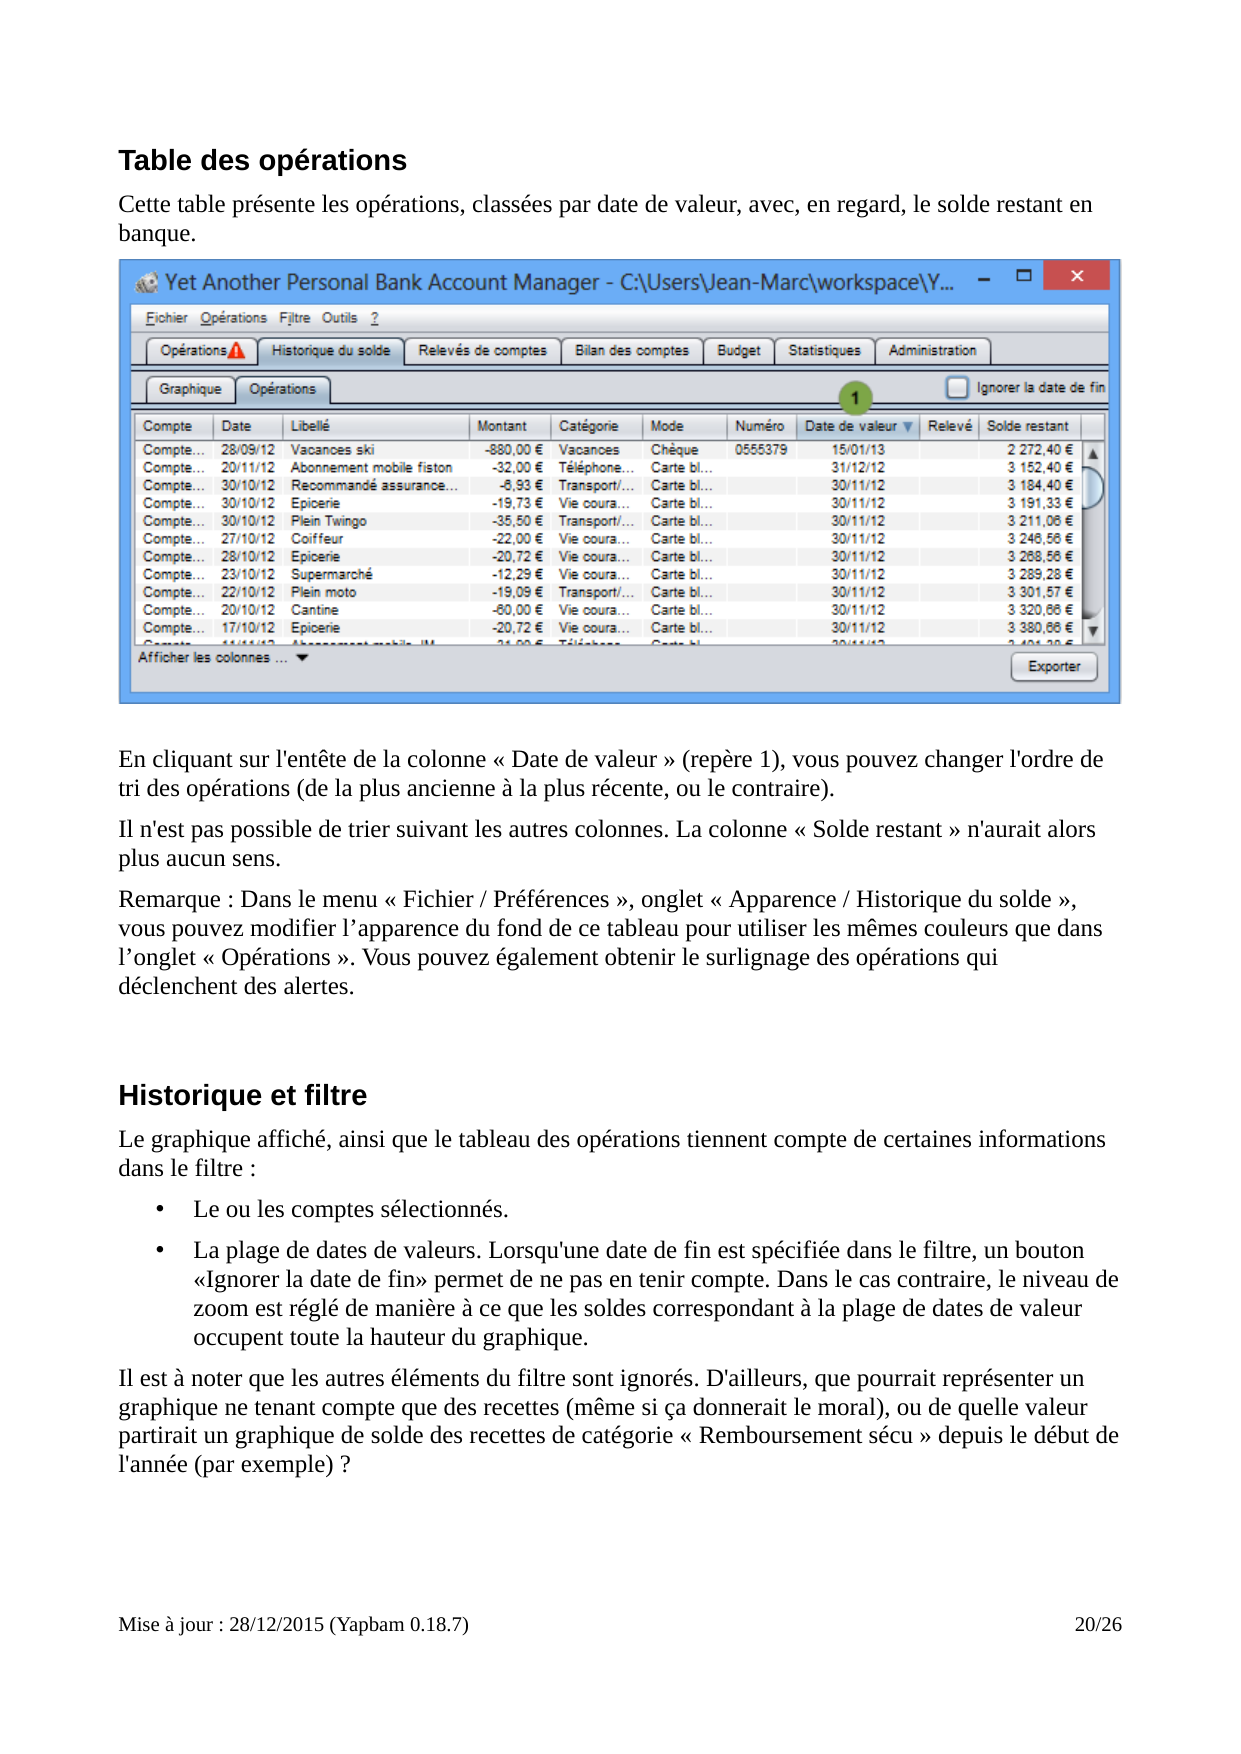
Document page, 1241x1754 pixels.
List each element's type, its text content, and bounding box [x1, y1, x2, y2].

picture [118, 259, 1122, 704]
subtitle Table des opérations [118, 143, 1122, 177]
text Remarque : Dans le menu « Fichier / Préférences », onglet « Apparence / Historique du solde », vous pouvez modifier l’apparence du fond de ce tableau pour utiliser les mêmes couleurs que dans l’onglet « Opérations ». Vous pouvez également obtenir le surlignage des opérations qui déclenchent des alertes. [118, 884, 1122, 999]
list Le ou les comptes sélectionnés. [156, 1194, 1122, 1223]
text En cliquant sur l'entête de la colonne « Date de valeur » (repère 1), vous pouvez changer l'ordre de tri des opérations (de la plus ancienne à la plus récente, ou le contraire). [118, 744, 1122, 802]
text Le graphique affiché, ainsi que le tableau des opérations tiennent compte de certaines informations dans le filtre : [118, 1124, 1122, 1182]
text Il est à noter que les autres éléments du filtre sont ignorés. D'ailleurs, que pourrait représenter un graphique ne tenant compte que des recettes (même si ça donnerait le moral), ou de quelle valeur partirait un graphique de solde des recettes de catégorie « Remboursement sécu » depuis le début de l'année (par exemple) ? [118, 1363, 1122, 1478]
text Cette table présente les opérations, classées par date de valeur, avec, en regard, le solde restant en banque. [118, 189, 1122, 247]
subtitle Historique et filtre [118, 1078, 1122, 1112]
list La plage de dates de valeurs. Lorsqu'une date de fin est spécifiée dans le filtre, un bouton «Ignorer la date de fin» permet de ne pas en tenir compte. Dans le cas contraire, le niveau de zoom est réglé de manière à ce que les soldes correspondant à la plage de dates de valeur occupent toute la hauteur du graphique. [156, 1236, 1122, 1351]
text Il n'est pas possible de trier suivant les autres colonnes. La colonne « Solde restant » n'aurait alors plus aucun sens. [118, 814, 1122, 872]
